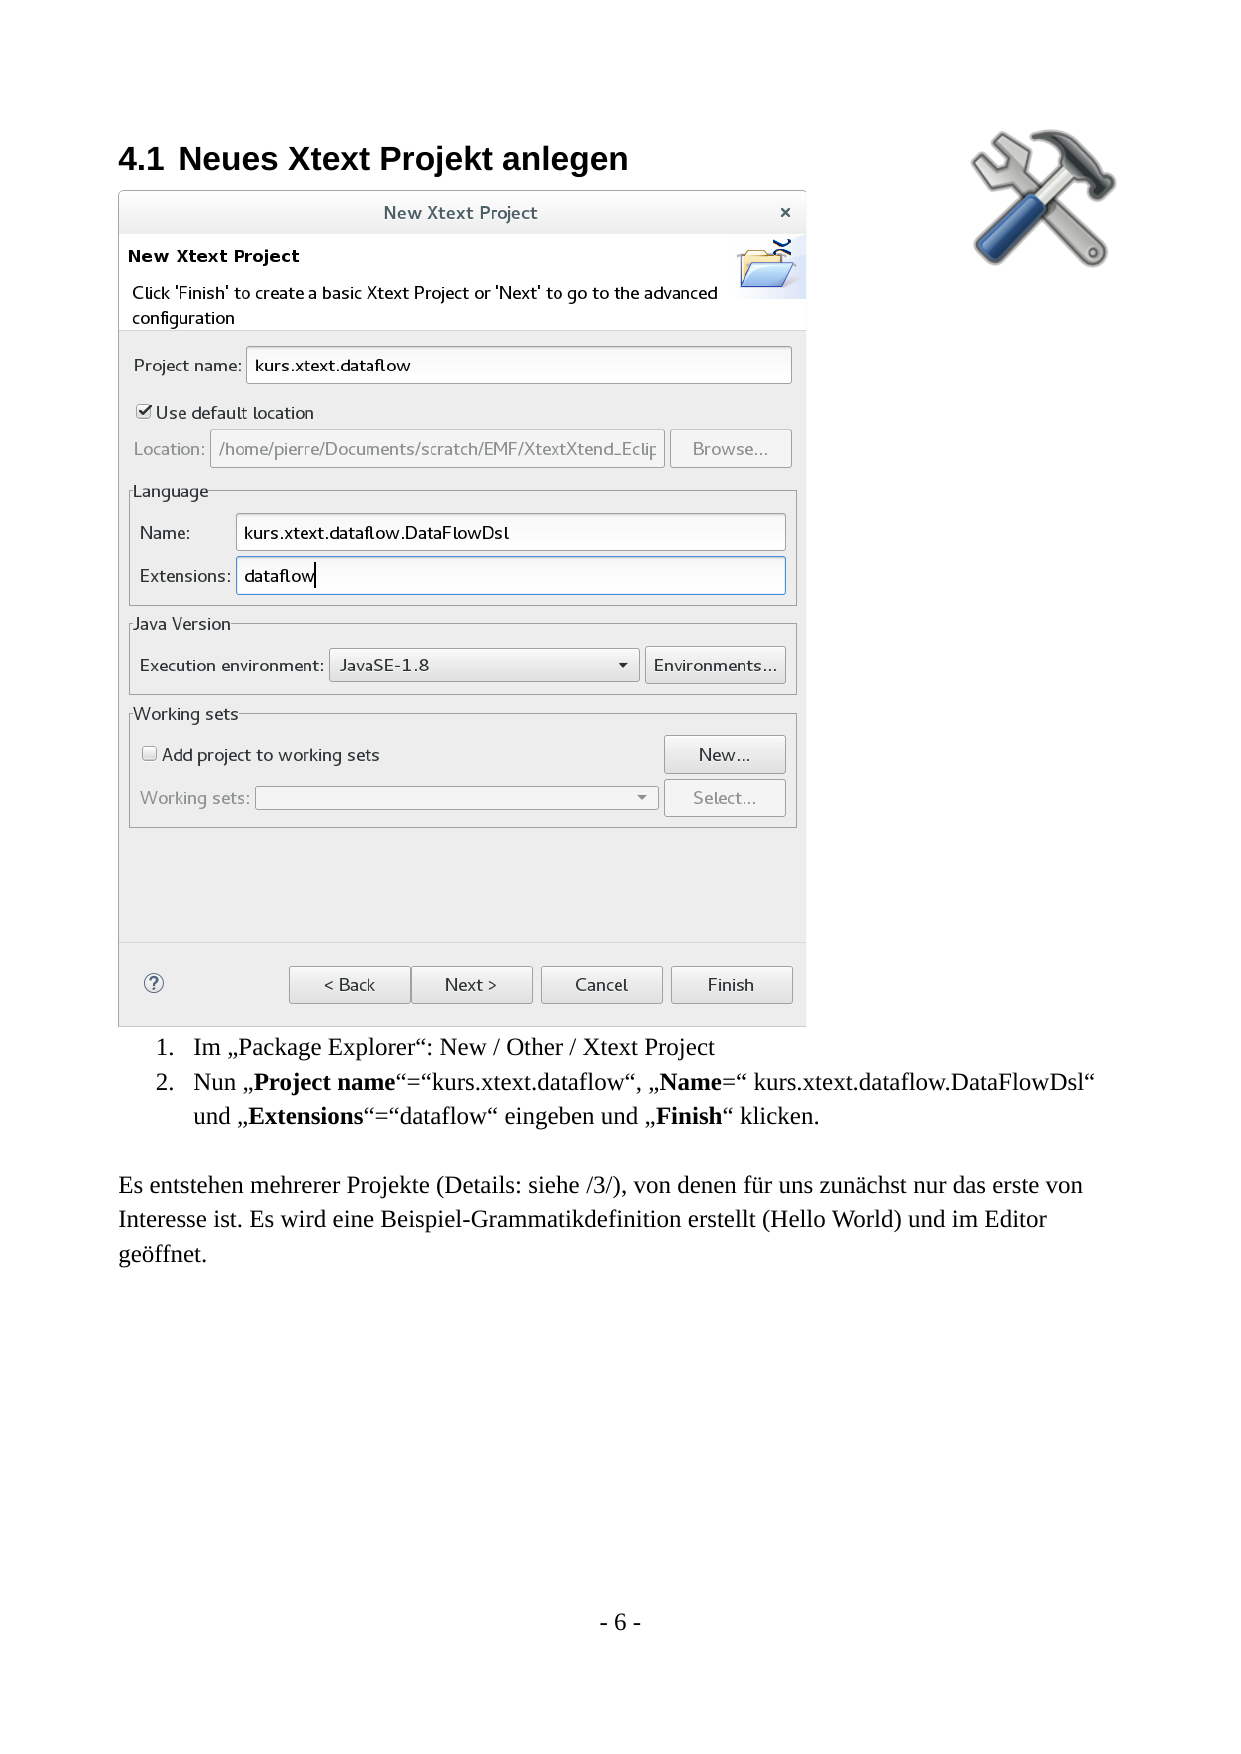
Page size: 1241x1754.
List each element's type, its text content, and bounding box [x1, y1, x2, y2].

list Im „Package Explorer“: New / Other / Xtext Project [156, 1032, 1122, 1061]
picture [118, 190, 807, 1027]
subtitle Neues Xtext Projekt anlegen [118, 139, 969, 178]
list Nun „Project name“=“kurs.xtext.dataflow“, „Name=“ kurs.xtext.dataflow.DataFlowDsl“ und „Extensions“=“dataflow“ eingeben und „Finish“ klicken. [156, 1067, 1122, 1130]
text Es entstehen mehrerer Projekte (Details: siehe /3/), von denen für uns zunächst nur das erste von Interesse ist. Es wird eine Beispiel-Grammatikdefinition erstellt (Hello World) und im Editor geöffnet. [118, 1170, 1122, 1268]
picture [969, 123, 1118, 271]
